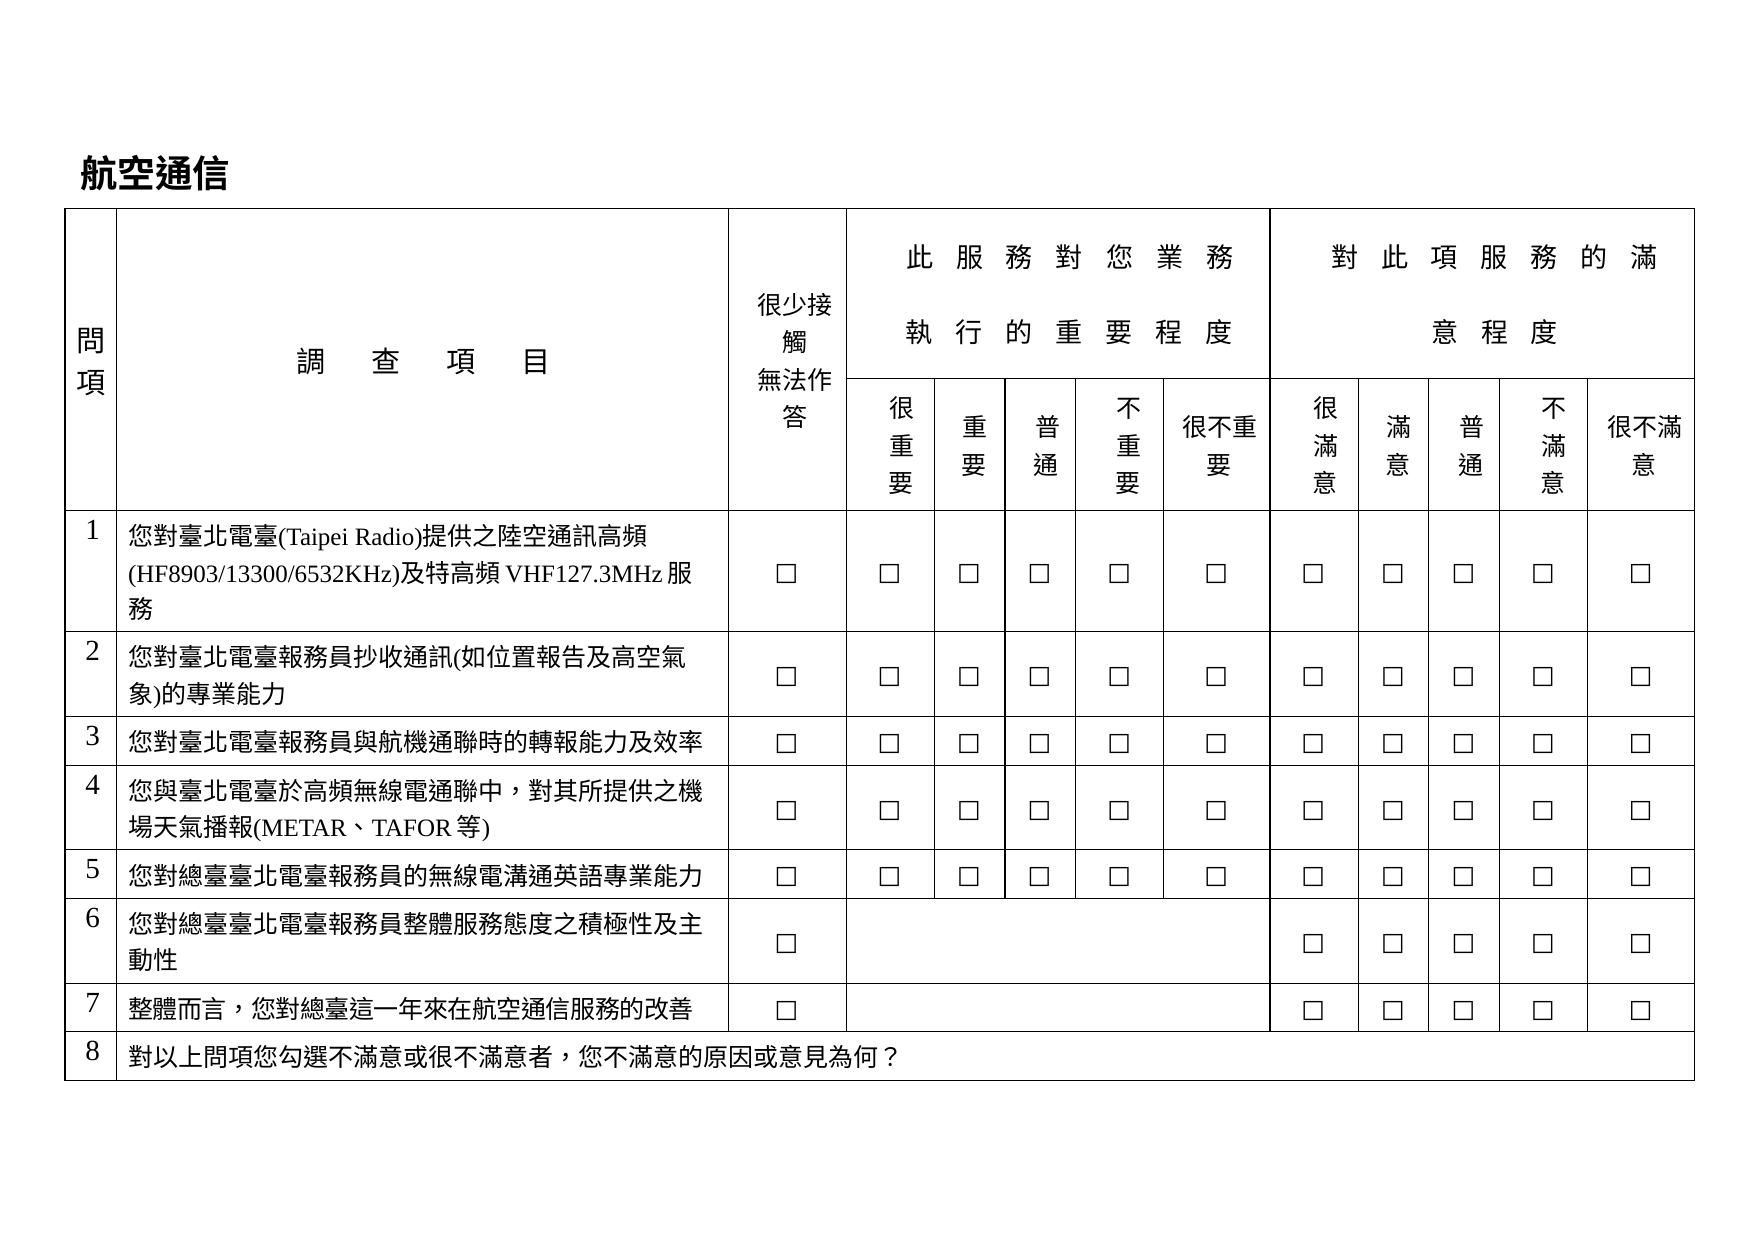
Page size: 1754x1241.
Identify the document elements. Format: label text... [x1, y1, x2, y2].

table_cell □ [1271, 511, 1358, 631]
table_cell 對以上問項您勾選不滿意或很不滿意者，您不滿意的原因或意見為何？ [117, 1032, 1694, 1080]
table_cell □ [1359, 717, 1428, 764]
table_cell 8 [66, 1032, 116, 1080]
table_cell 1 [66, 511, 116, 631]
table_cell □ [729, 766, 846, 849]
table_cell □ [847, 850, 934, 898]
table_cell □ [1271, 717, 1358, 764]
table_cell 普通 [1429, 379, 1499, 510]
table_header 很少接觸 無法作答 [729, 209, 846, 510]
table_cell □ [1429, 717, 1499, 764]
table_cell □ [1271, 632, 1358, 716]
table_cell 3 [66, 717, 116, 764]
table_cell □ [1006, 766, 1075, 849]
table_cell [847, 984, 1269, 1031]
table_cell 4 [66, 766, 116, 849]
table_cell □ [1076, 850, 1163, 898]
table_cell □ [1164, 632, 1269, 716]
table_cell 您與臺北電臺於高頻無線電通聯中，對其所提供之機場天氣播報(METAR、TAFOR等) [117, 766, 728, 849]
table_cell □ [1500, 984, 1587, 1031]
table_cell □ [1271, 899, 1358, 983]
table_cell □ [1006, 632, 1075, 716]
table_cell □ [1076, 632, 1163, 716]
table_cell □ [935, 511, 1004, 631]
table_cell □ [1429, 984, 1499, 1031]
table_cell □ [847, 766, 934, 849]
table_cell □ [847, 717, 934, 764]
table_cell □ [729, 899, 846, 983]
table_cell □ [1076, 511, 1163, 631]
table_cell □ [729, 850, 846, 898]
table_cell □ [1006, 850, 1075, 898]
table_cell □ [1164, 850, 1269, 898]
table_cell □ [847, 511, 934, 631]
table_cell 5 [66, 850, 116, 898]
table_cell □ [1359, 511, 1428, 631]
table_cell 您對總臺臺北電臺報務員的無線電溝通英語專業能力 [117, 850, 728, 898]
table_cell □ [1588, 984, 1694, 1031]
table_cell □ [1429, 899, 1499, 983]
table_cell 您對臺北電臺報務員與航機通聯時的轉報能力及效率 [117, 717, 728, 764]
table_cell 您對臺北電臺報務員抄收通訊(如位置報告及高空氣象)的專業能力 [117, 632, 728, 716]
table_cell □ [1164, 717, 1269, 764]
table_cell □ [1588, 766, 1694, 849]
table_cell □ [1271, 850, 1358, 898]
table_cell 2 [66, 632, 116, 716]
table_cell □ [1429, 511, 1499, 631]
table_cell 很不滿意 [1588, 379, 1694, 510]
table_cell □ [1588, 632, 1694, 716]
table_cell □ [1359, 984, 1428, 1031]
table_cell 6 [66, 899, 116, 983]
table_cell 您對臺北電臺(Taipei Radio)提供之陸空通訊高頻(HF8903/13300/6532KHz)及特高頻VHF127.3MHz服務 [117, 511, 728, 631]
table_cell 整體而言，您對總臺這一年來在航空通信服務的改善 [117, 984, 728, 1031]
table_cell 您對總臺臺北電臺報務員整體服務態度之積極性及主動性 [117, 899, 728, 983]
table_cell 重要 [935, 379, 1004, 510]
table_cell □ [1588, 899, 1694, 983]
table_cell □ [1429, 766, 1499, 849]
table_cell □ [935, 632, 1004, 716]
table_cell □ [729, 511, 846, 631]
table_cell □ [1076, 717, 1163, 764]
table_cell □ [935, 766, 1004, 849]
table_cell □ [1006, 717, 1075, 764]
table_cell □ [1271, 766, 1358, 849]
table_cell □ [1500, 850, 1587, 898]
table_cell □ [935, 850, 1004, 898]
table_cell 很不重要 [1164, 379, 1269, 510]
table_cell 不滿意 [1500, 379, 1587, 510]
table_header 對此項服務的滿意程度 [1271, 209, 1694, 378]
table_cell □ [1500, 717, 1587, 764]
text 航空通信 [80, 144, 1680, 199]
table_cell □ [1588, 717, 1694, 764]
table_cell 很滿意 [1271, 379, 1358, 510]
table_cell □ [1076, 766, 1163, 849]
table_cell 不重要 [1076, 379, 1163, 510]
table_header 調 查 項 目 [117, 209, 728, 510]
table_cell □ [1500, 632, 1587, 716]
table_cell [847, 899, 1269, 983]
table_cell □ [1164, 766, 1269, 849]
table_cell □ [847, 632, 934, 716]
table_cell □ [729, 717, 846, 764]
table_cell □ [1006, 511, 1075, 631]
table_cell 普通 [1006, 379, 1075, 510]
table_cell □ [1588, 850, 1694, 898]
table_cell □ [1500, 766, 1587, 849]
table_cell 很重要 [847, 379, 934, 510]
table_cell □ [1359, 899, 1428, 983]
table_cell □ [1359, 850, 1428, 898]
table_cell □ [1164, 511, 1269, 631]
table_cell □ [1588, 511, 1694, 631]
table_cell □ [1429, 850, 1499, 898]
table_cell □ [1500, 511, 1587, 631]
table_cell □ [1500, 899, 1587, 983]
table_header 問 項 [66, 209, 116, 510]
table_cell □ [1359, 632, 1428, 716]
table_cell 7 [66, 984, 116, 1031]
table_cell □ [1429, 632, 1499, 716]
table_header 此服務對您業務執行的重要程度 [847, 209, 1269, 378]
table_cell □ [1359, 766, 1428, 849]
table_cell □ [729, 632, 846, 716]
table_cell □ [935, 717, 1004, 764]
table_cell 滿意 [1359, 379, 1428, 510]
table_cell □ [1271, 984, 1358, 1031]
table_cell □ [729, 984, 846, 1031]
